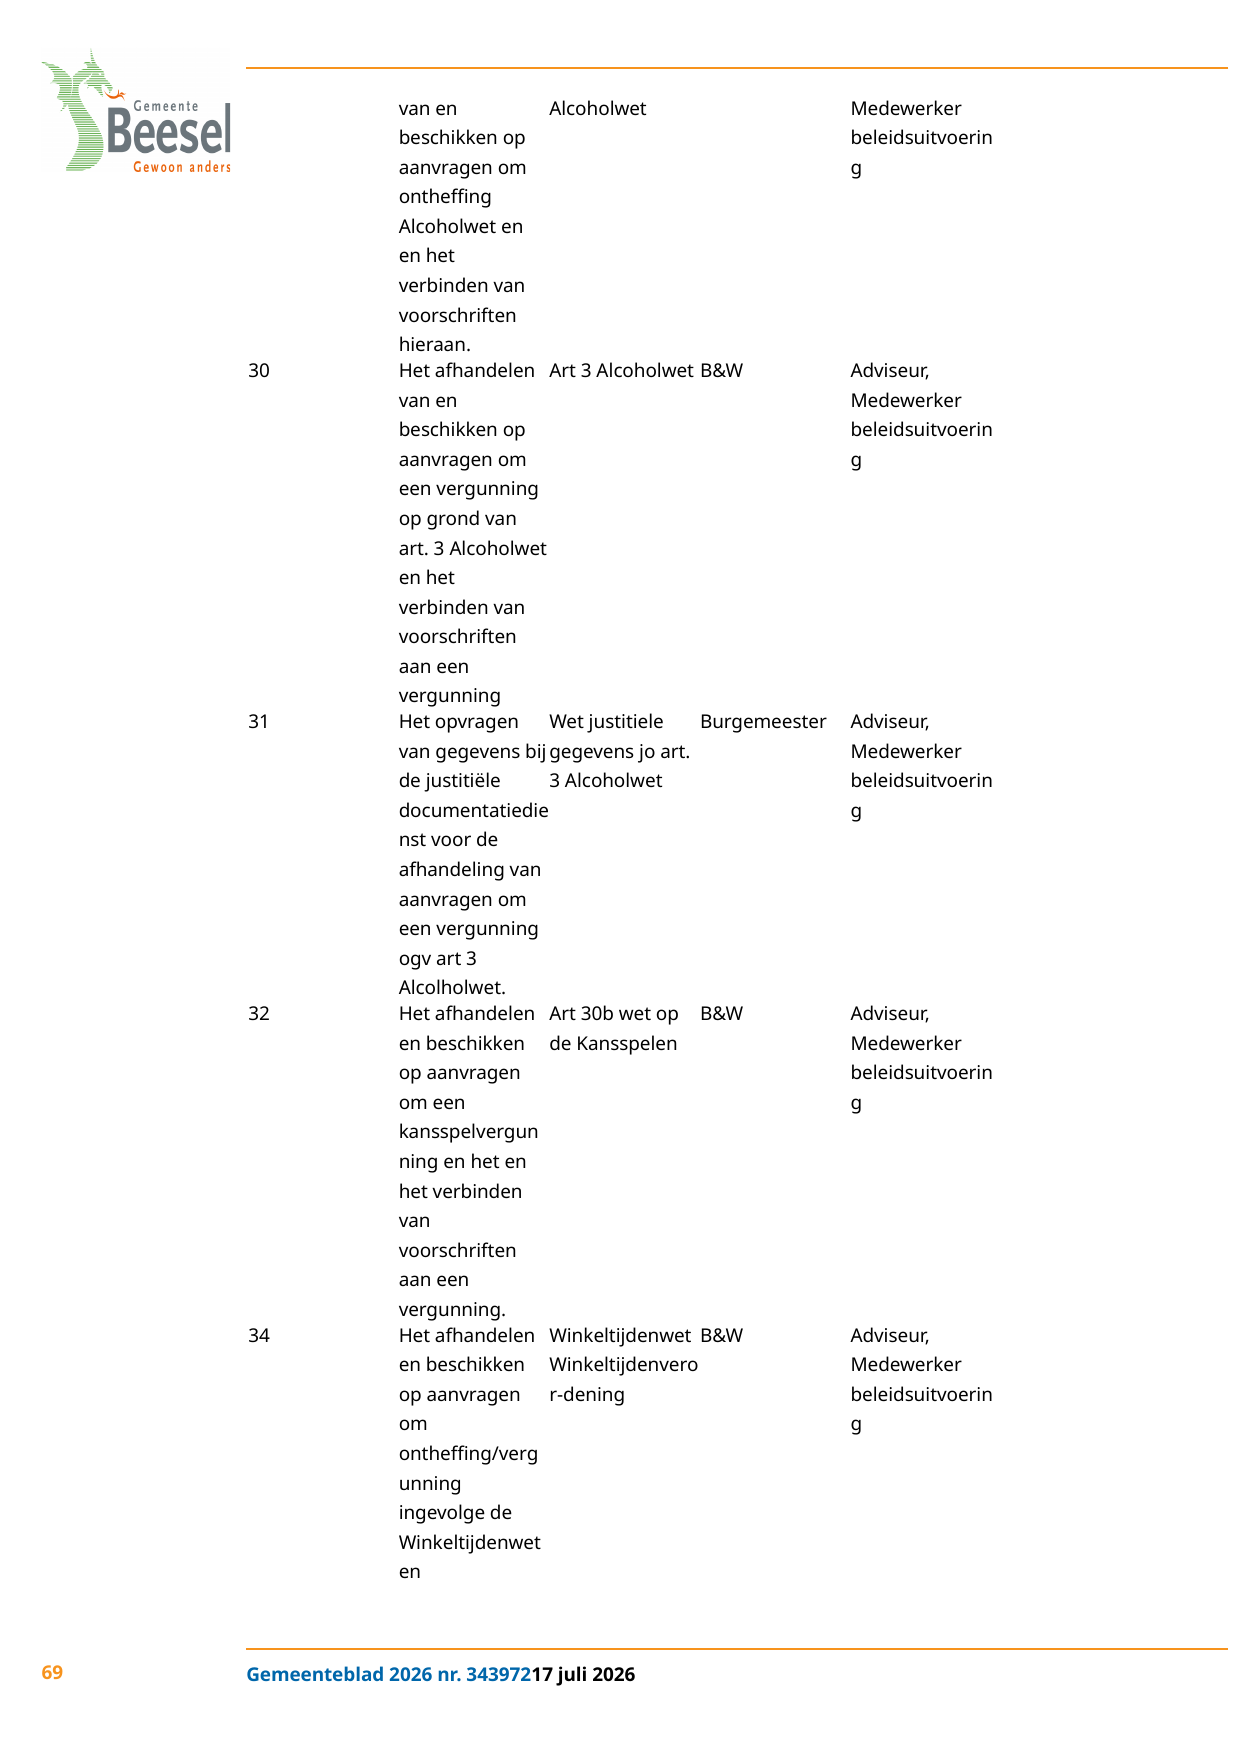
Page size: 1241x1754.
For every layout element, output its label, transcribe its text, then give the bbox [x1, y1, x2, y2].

table_cell Burgemeester [700, 708, 850, 1000]
picture [41, 47, 231, 172]
table_cell [248, 95, 398, 357]
table_cell Het afhandelen van en beschikken op aanvragen om een vergunning op grond van art. 3 Alcoholwet en het verbinden van voorschriften aan een vergunning [399, 357, 549, 708]
table_cell [1001, 357, 1152, 708]
table_cell [700, 95, 850, 357]
table_cell B&W [700, 357, 850, 708]
table_cell Het afhandelen en beschikken op aanvragen om een kansspelvergunning en het en het verbinden van voorschriften aan een vergunning. [399, 1000, 549, 1322]
table_cell [1001, 708, 1152, 1000]
table_cell B&W [700, 1322, 850, 1584]
table_cell Adviseur, Medewerker beleidsuitvoering [850, 1000, 1001, 1322]
table_cell [1001, 1000, 1152, 1322]
table_cell Het opvragen van gegevens bij de justitiële documentatiedienst voor de afhandeling van aanvragen om een vergunning ogv art 3 Alcolholwet. [399, 708, 549, 1000]
table_cell 30 [248, 357, 398, 708]
table_cell Alcoholwet [549, 95, 700, 357]
table_cell Adviseur, Medewerker beleidsuitvoering [850, 708, 1001, 1000]
table_cell Wet justitiele gegevens jo art. 3 Alcoholwet [549, 708, 700, 1000]
table_cell Winkeltijdenwet Winkeltijdenveror-dening [549, 1322, 700, 1584]
table_cell Art 30b wet op de Kansspelen [549, 1000, 700, 1322]
table_cell 34 [248, 1322, 398, 1584]
table_cell Art 3 Alcoholwet [549, 357, 700, 708]
table_cell Adviseur, Medewerker beleidsuitvoering [850, 357, 1001, 708]
table_cell [1001, 95, 1152, 357]
table_cell van en beschikken op aanvragen om ontheffing Alcoholwet en en het verbinden van voorschriften hieraan. [399, 95, 549, 357]
table_cell Medewerker beleidsuitvoering [850, 95, 1001, 357]
table_cell [1001, 1322, 1152, 1584]
table_cell B&W [700, 1000, 850, 1322]
table_cell Het afhandelen en beschikken op aanvragen om ontheffing/vergunning ingevolge de Winkeltijdenwet en [399, 1322, 549, 1584]
table_cell 32 [248, 1000, 398, 1322]
table_cell 31 [248, 708, 398, 1000]
table_cell Adviseur, Medewerker beleidsuitvoering [850, 1322, 1001, 1584]
